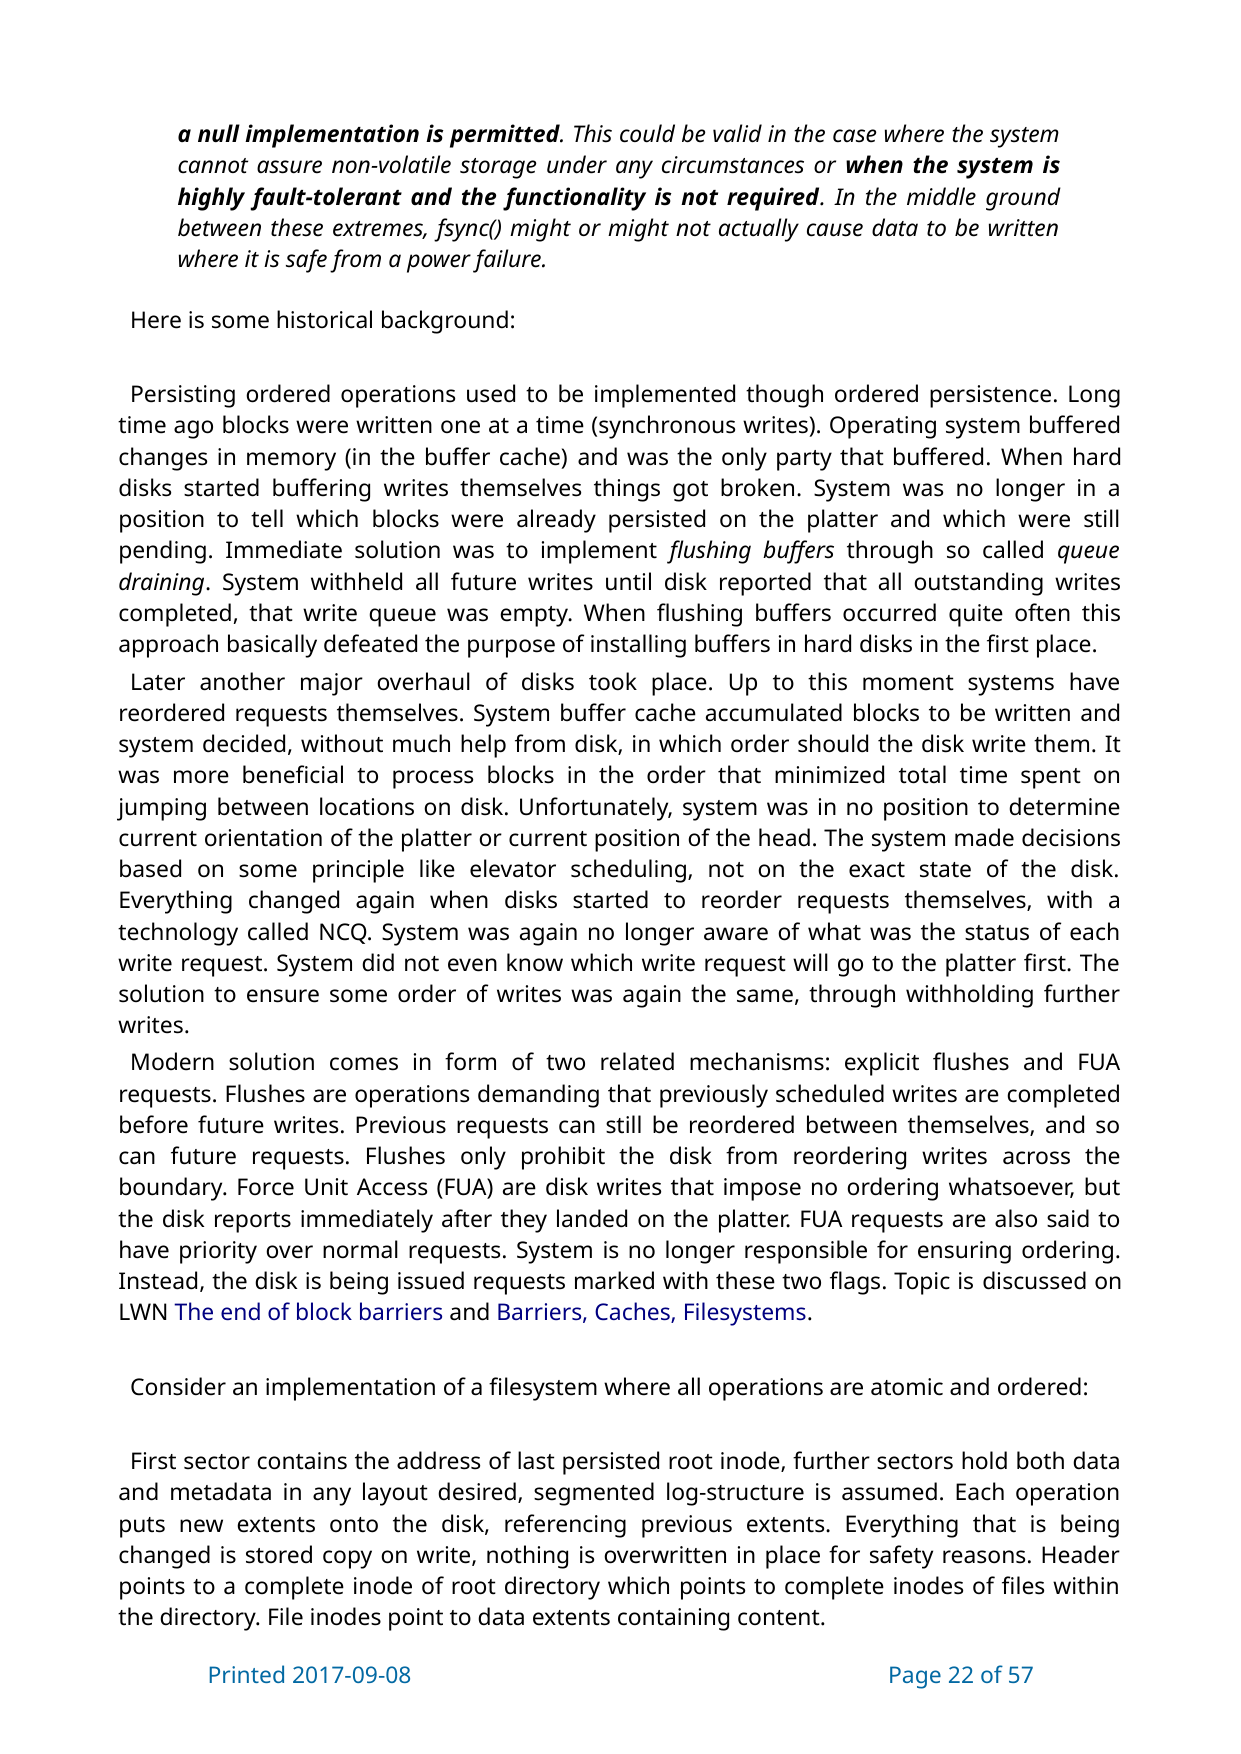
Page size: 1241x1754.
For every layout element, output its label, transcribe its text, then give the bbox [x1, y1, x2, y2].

text Persisting ordered operations used to be implemented though ordered persistence. Long time ago blocks were written one at a time (synchronous writes). Operating system buffered changes in memory (in the buffer cache) and was the only party that buffered. When hard disks started buffering writes themselves things got broken. System was no longer in a position to tell which blocks were already persisted on the platter and which were still pending. Immediate solution was to implement flushing buffers through so called queue draining. System withheld all future writes until disk reported that all outstanding writes completed, that write queue was empty. When flushing buffers occurred quite often this approach basically defeated the purpose of installing buffers in hard disks in the first place. [118, 378, 1122, 659]
text Modern solution comes in form of two related mechanisms: explicit flushes and FUA requests. Flushes are operations demanding that previously scheduled writes are completed before future writes. Previous requests can still be reordered between themselves, and so can future requests. Flushes only prohibit the disk from reordering writes across the boundary. Force Unit Access (FUA) are disk writes that impose no ordering whatsoever, but the disk reports immediately after they landed on the platter. FUA requests are also said to have priority over normal requests. System is no longer responsible for ensuring ordering. Instead, the disk is being issued requests marked with these two flags. Topic is discussed on LWN The end of block barriers and Barriers, Caches, Filesystems. [118, 1046, 1122, 1328]
text Later another major overhaul of disks took place. Up to this moment systems have reordered requests themselves. System buffer cache accumulated blocks to be written and system decided, without much help from disk, in which order should the disk write them. It was more beneficial to process blocks in the order that minimized total time spent on jumping between locations on disk. Unfortunately, system was in no position to determine current orientation of the platter or current position of the head. The system made decisions based on some principle like elevator scheduling, not on the exact state of the disk. Everything changed again when disks started to reorder requests themselves, with a technology called NCQ. System was again no longer aware of what was the status of each write request. System did not even know which write request will go to the platter first. The solution to ensure some order of writes was again the same, through withholding further writes. [118, 665, 1122, 1040]
text Consider an implementation of a filesystem where all operations are atomic and ordered: [118, 1371, 1122, 1402]
text First sector contains the address of last persisted root inode, further sectors hold both data and metadata in any layout desired, segmented log-structure is assumed. Each operation puts new extents onto the disk, referencing previous extents. Everything that is being changed is stored copy on write, nothing is overwritten in place for safety reasons. Header points to a complete inode of root directory which points to complete inodes of files within the directory. File inodes point to data extents containing content. [118, 1445, 1122, 1633]
text Here is some historical background: [118, 304, 1122, 335]
text a null implementation is permitted. This could be valid in the case where the system cannot assure non-volatile storage under any circumstances or when the system is highly fault-tolerant and the functionality is not required. In the middle ground between these extremes, fsync() might or might not actually cause data to be written where it is safe from a power failure. [177, 118, 1063, 274]
